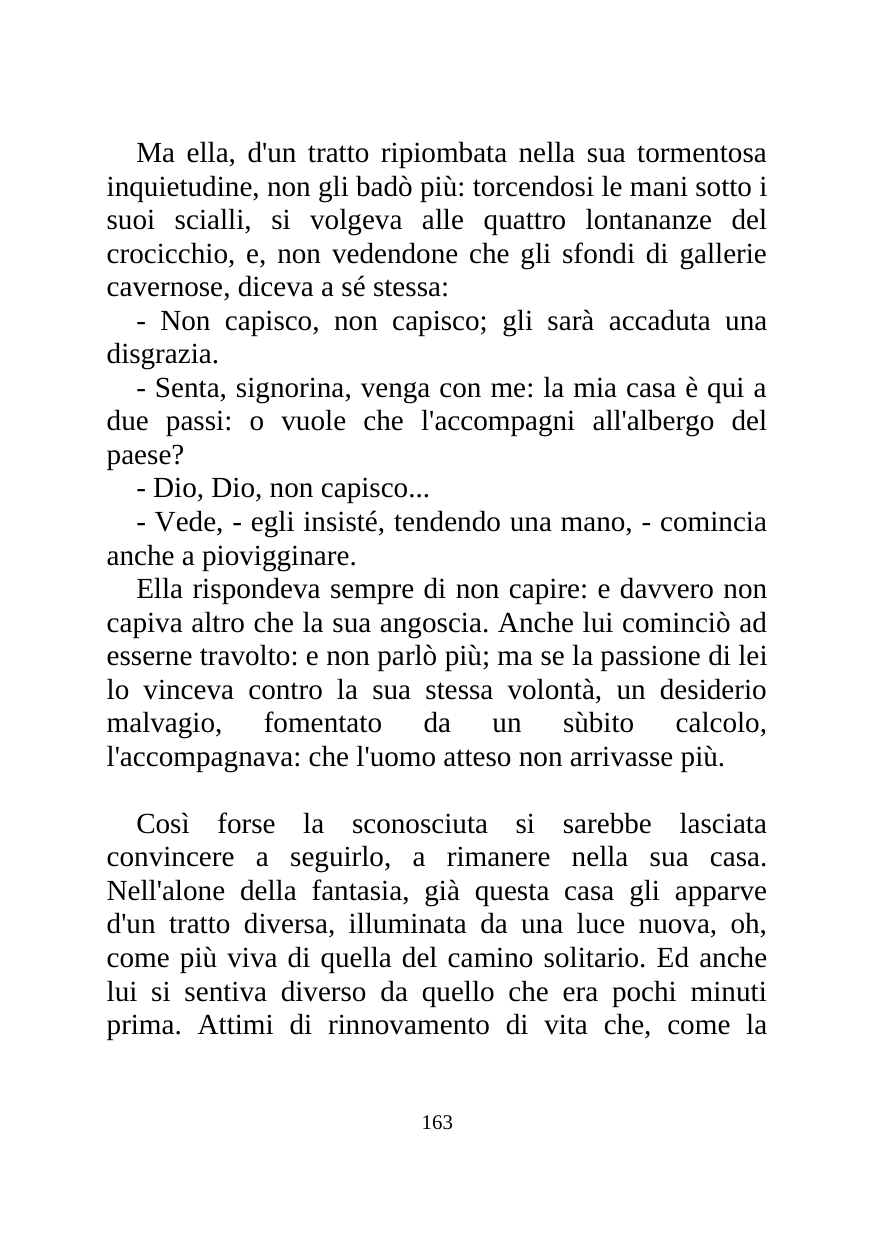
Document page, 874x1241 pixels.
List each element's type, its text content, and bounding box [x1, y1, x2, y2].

text - Senta, signorina, venga con me: la mia casa è qui a due passi: o vuole che l'accompagni all'albergo del paese? [106, 370, 768, 471]
text Ma ella, d'un tratto ripiombata nella sua tormentosa inquietudine, non gli badò più: torcendosi le mani sotto i suoi scialli, si volgeva alle quattro lontananze del crocicchio, e, non vedendone che gli sfondi di gallerie cavernose, diceva a sé stessa: [106, 135, 768, 303]
text - Vede, - egli insisté, tendendo una mano, - comincia anche a piovigginare. [106, 504, 768, 571]
text Ella rispondeva sempre di non capire: e davvero non capiva altro che la sua angoscia. Anche lui cominciò ad esserne travolto: e non parlò più; ma se la passione di lei lo vinceva contro la sua stessa volontà, un desiderio malvagio, fomentato da un sùbito calcolo, l'accompagnava: che l'uomo atteso non arrivasse più. [106, 571, 768, 772]
text - Dio, Dio, non capisco... [106, 471, 768, 504]
text - Non capisco, non capisco; gli sarà accaduta una disgrazia. [106, 303, 768, 370]
text Così forse la sconosciuta si sarebbe lasciata convincere a seguirlo, a rimanere nella sua casa. Nell'alone della fantasia, già questa casa gli apparve d'un tratto diversa, illuminata da una luce nuova, oh, come più viva di quella del camino solitario. Ed anche lui si sentiva diverso da quello che era pochi minuti prima. Attimi di rinnovamento di vita che, come la [106, 806, 768, 1041]
